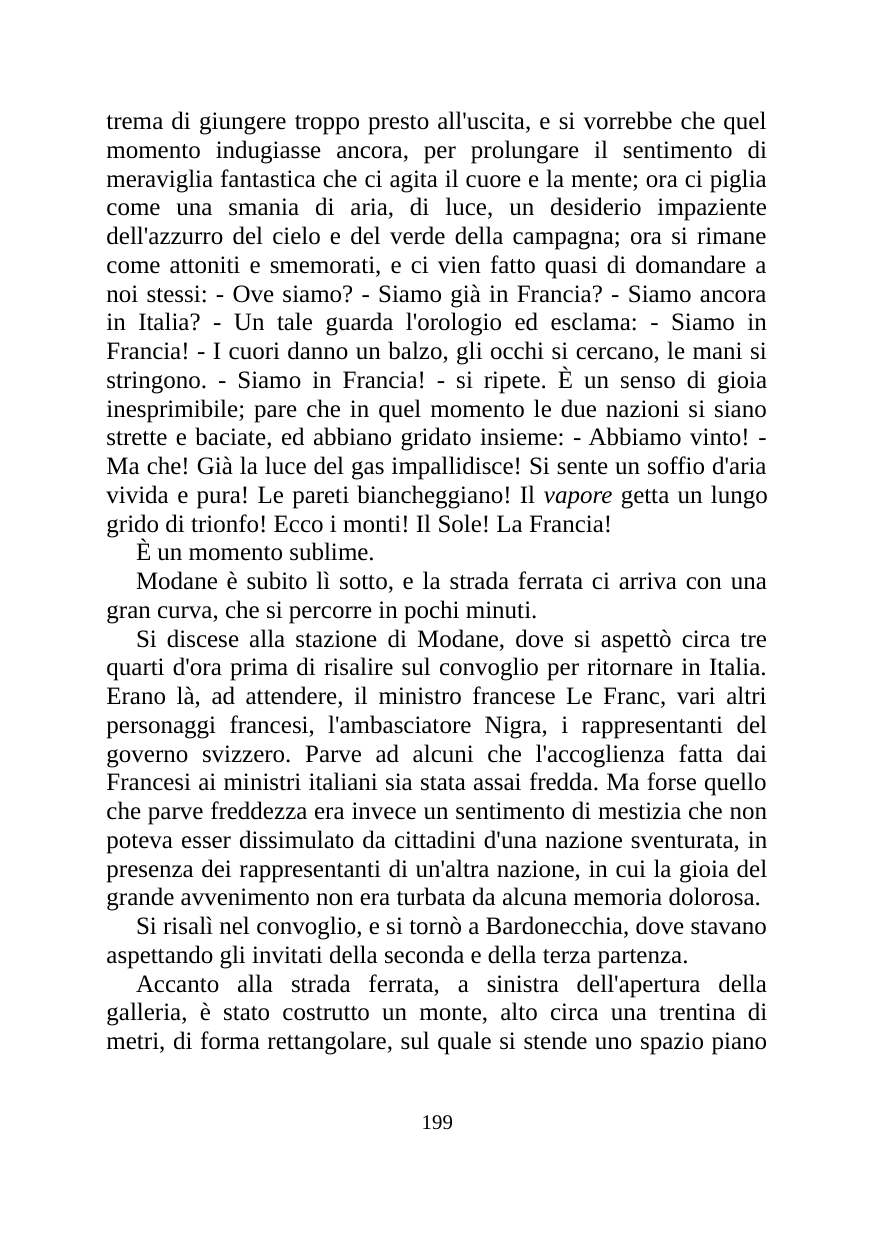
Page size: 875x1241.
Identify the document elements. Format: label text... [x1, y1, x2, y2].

text È un momento sublime. [106, 537, 768, 566]
text Si discese alla stazione di Modane, dove si aspettò circa tre quarti d'ora prima di risalire sul convoglio per ritornare in Italia. Erano là, ad attendere, il ministro francese Le Franc, vari altri personaggi francesi, l'ambasciatore Nigra, i rappresentanti del governo svizzero. Parve ad alcuni che l'accoglienza fatta dai Francesi ai ministri italiani sia stata assai fredda. Ma forse quello che parve freddezza era invece un sentimento di mestizia che non poteva esser dissimulato da cittadini d'una nazione sventurata, in presenza dei rappresentanti di un'altra nazione, in cui la gioia del grande avvenimento non era turbata da alcuna memoria dolorosa. [106, 624, 768, 911]
text Si risalì nel convoglio, e si tornò a Bardonecchia, dove stavano aspettando gli invitati della seconda e della terza partenza. [106, 911, 768, 969]
text Modane è subito lì sotto, e la strada ferrata ci arriva con una gran curva, che si percorre in pochi minuti. [106, 566, 768, 624]
text trema di giungere troppo presto all'uscita, e si vorrebbe che quel momento indugiasse ancora, per prolungare il sentimento di meraviglia fantastica che ci agita il cuore e la mente; ora ci piglia come una smania di aria, di luce, un desiderio impaziente dell'azzurro del cielo e del verde della campagna; ora si rimane come attoniti e smemorati, e ci vien fatto quasi di domandare a noi stessi: - Ove siamo? - Siamo già in Francia? - Siamo ancora in Italia? - Un tale guarda l'orologio ed esclama: - Siamo in Francia! - I cuori danno un balzo, gli occhi si cercano, le mani si stringono. - Siamo in Francia! - si ripete. È un senso di gioia inesprimibile; pare che in quel momento le due nazioni si siano strette e baciate, ed abbiano gridato insieme: - Abbiamo vinto! - Ma che! Già la luce del gas impallidisce! Si sente un soffio d'aria vivida e pura! Le pareti biancheggiano! Il vapore getta un lungo grido di trionfo! Ecco i monti! Il Sole! La Francia! [106, 106, 768, 537]
text Accanto alla strada ferrata, a sinistra dell'apertura della galleria, è stato costrutto un monte, alto circa una trentina di metri, di forma rettangolare, sul quale si stende uno spazio piano [106, 969, 768, 1055]
